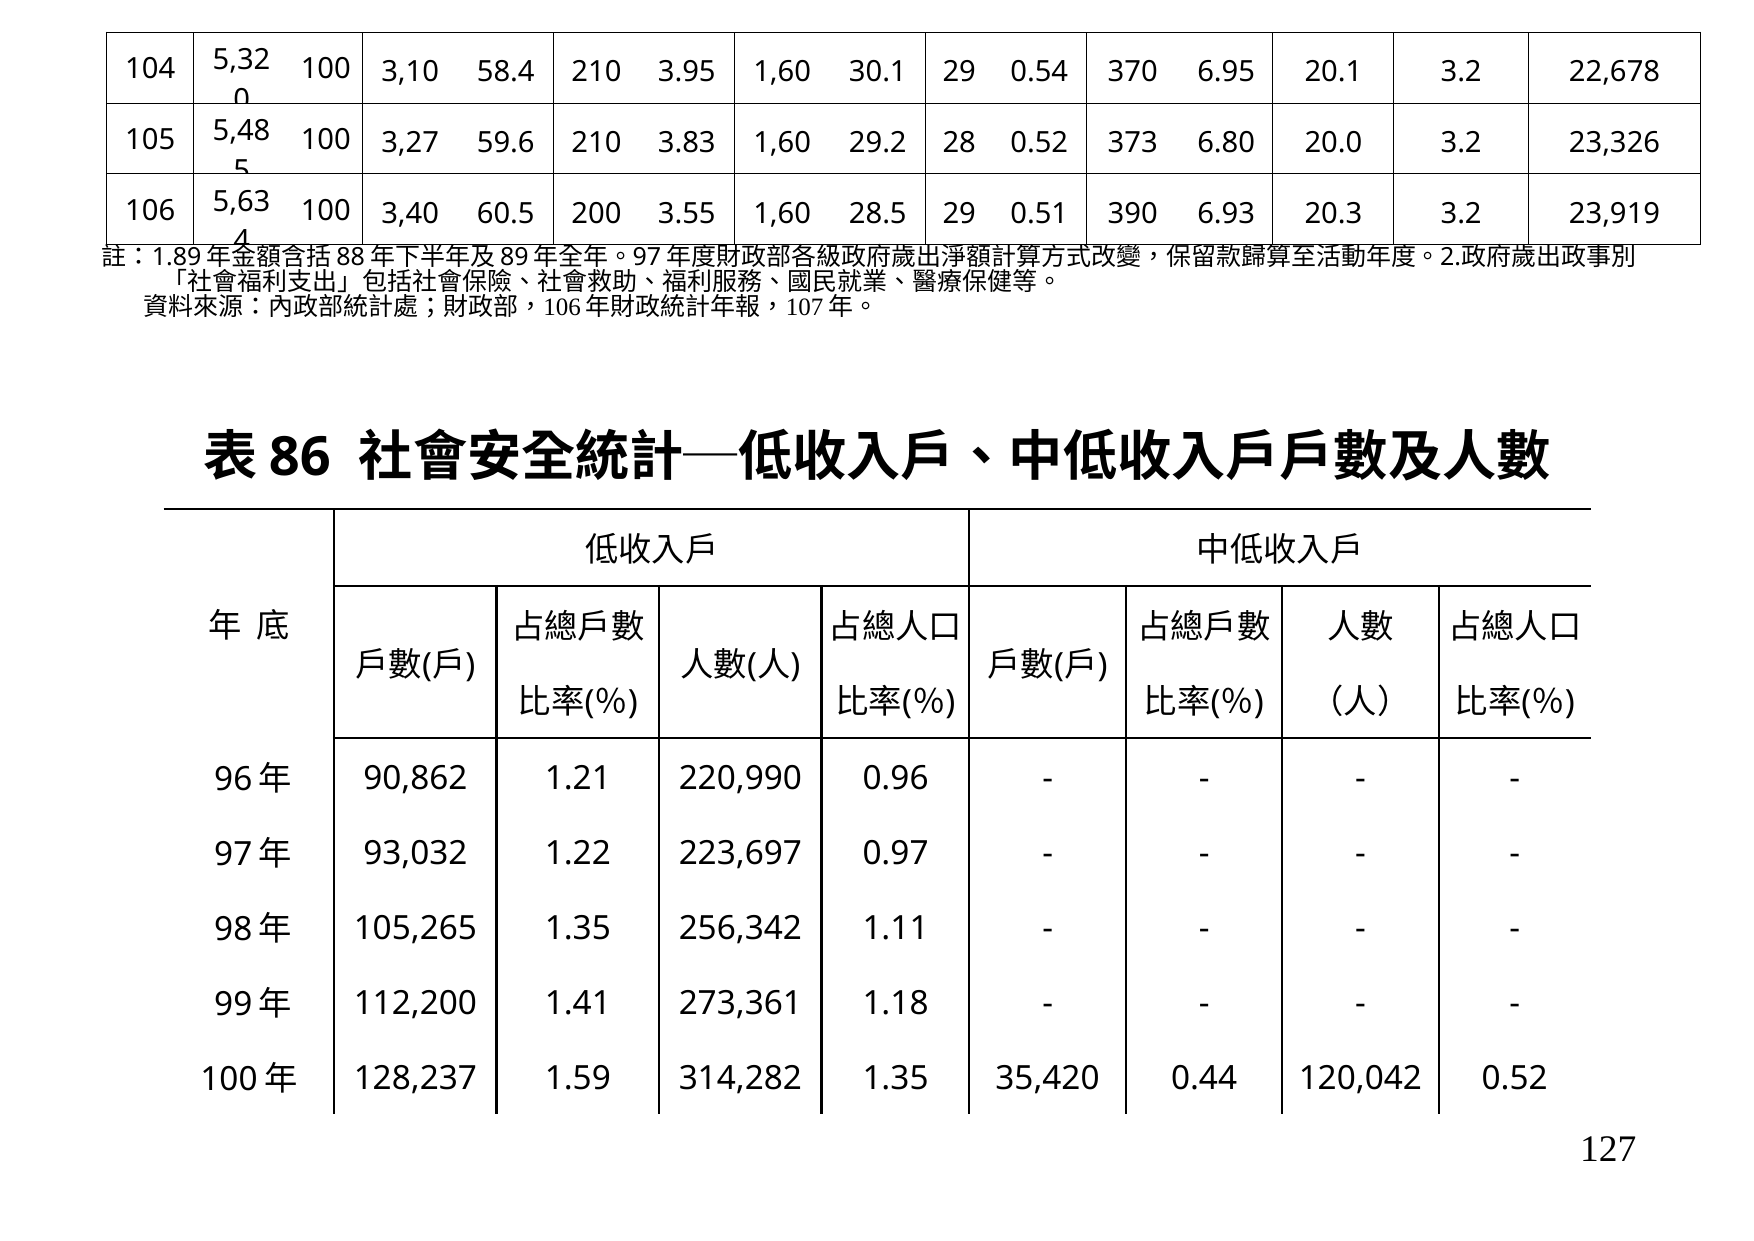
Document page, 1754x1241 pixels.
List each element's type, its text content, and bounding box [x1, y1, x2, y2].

table_cell 29.20 [830, 104, 925, 173]
table_cell 戶數(戶) [335, 587, 495, 737]
table_cell 120,042 [1283, 1039, 1438, 1114]
table_cell 23,326 [1529, 104, 1700, 173]
table_cell 58.42 [458, 33, 553, 102]
table_cell 20.0 [1273, 104, 1393, 173]
table_cell 97年 [164, 814, 333, 889]
table_cell 3,108 [363, 33, 458, 102]
table_cell 20.3 [1273, 174, 1393, 244]
table_cell 6.93 [1179, 174, 1272, 244]
table_cell 273,361 [660, 964, 820, 1039]
table_cell 1.21 [498, 739, 658, 814]
table_cell - [970, 739, 1125, 814]
table_cell 1.18 [823, 964, 968, 1039]
table_cell 30.13 [830, 33, 925, 102]
table_cell 22,678 [1529, 33, 1700, 102]
table_cell 戶數(戶) [970, 587, 1125, 737]
table_cell - [1283, 739, 1438, 814]
table_cell 128,237 [335, 1039, 495, 1114]
table_cell 210 [554, 33, 639, 102]
table_cell 96年 [164, 737, 333, 814]
table_cell 1.11 [823, 889, 968, 964]
table_cell - [1283, 964, 1438, 1039]
table_cell 0.54 [992, 33, 1086, 102]
table_cell 210 [554, 104, 639, 173]
table_cell 3,273 [363, 104, 458, 173]
table_cell 1,603 [735, 33, 830, 102]
table_cell 人數（人） [1283, 587, 1438, 737]
table_cell - [1127, 964, 1281, 1039]
table_cell 23,919 [1529, 174, 1700, 244]
table_cell 220,990 [660, 739, 820, 814]
table_cell 1,602 [735, 104, 830, 173]
table_cell 占總戶數比率(％) [1127, 587, 1281, 737]
table_cell 3.2 [1394, 33, 1528, 102]
table_cell 105,265 [335, 889, 495, 964]
table_cell 20.1 [1273, 33, 1393, 102]
table_cell 29 [926, 174, 992, 244]
table_cell 1.59 [498, 1039, 658, 1114]
table_cell - [970, 814, 1125, 889]
table_cell 100 [289, 33, 362, 102]
table_cell 5,634 [194, 174, 289, 244]
table_header 低收入戶 [335, 510, 968, 585]
table_cell 390 [1087, 174, 1179, 244]
table_cell - [970, 964, 1125, 1039]
table_cell - [1440, 964, 1591, 1039]
table_cell - [1127, 814, 1281, 889]
table_cell 60.51 [458, 174, 553, 244]
table_cell 98年 [164, 889, 333, 964]
table_cell - [1127, 889, 1281, 964]
table_cell - [1283, 889, 1438, 964]
table_cell - [1283, 814, 1438, 889]
table_cell 99年 [164, 964, 333, 1039]
table_cell 占總人口比率(％) [823, 587, 968, 737]
table_cell 5,485 [194, 104, 289, 173]
table_cell 5,320 [194, 33, 289, 102]
table_cell 0.96 [823, 739, 968, 814]
table_cell 3.55 [639, 174, 734, 244]
table_cell 112,200 [335, 964, 495, 1039]
text 資料來源：內政部統計處；財政部，106年財政統計年報，107年。 [118, 295, 1636, 320]
table_cell 100年 [164, 1039, 333, 1114]
table_cell 3.2 [1394, 104, 1528, 173]
table_cell 59.66 [458, 104, 553, 173]
table_cell 3.95 [639, 33, 734, 102]
table_cell - [1440, 739, 1591, 814]
table_cell 105 [107, 104, 193, 173]
table_cell 1.35 [498, 889, 658, 964]
table_cell 28 [926, 104, 992, 173]
table_cell 3.2 [1394, 174, 1528, 244]
table_cell 0.52 [1440, 1039, 1591, 1114]
table_cell 370 [1087, 33, 1179, 102]
table_cell 占總戶數比率(％) [498, 587, 658, 737]
table_cell 100 [289, 174, 362, 244]
table_cell 373 [1087, 104, 1179, 173]
table_cell 1.22 [498, 814, 658, 889]
table_cell 28.51 [830, 174, 925, 244]
table_cell 0.52 [992, 104, 1086, 173]
table_cell 100 [289, 104, 362, 173]
table_cell 200 [554, 174, 639, 244]
table_cell 0.51 [992, 174, 1086, 244]
table_cell 0.44 [1127, 1039, 1281, 1114]
table_cell 6.80 [1179, 104, 1272, 173]
table_cell - [1127, 739, 1281, 814]
table_cell - [970, 889, 1125, 964]
table_cell 1,606 [735, 174, 830, 244]
table_header 中低收入戶 [970, 510, 1591, 585]
table_cell 6.95 [1179, 33, 1272, 102]
table_cell 1.41 [498, 964, 658, 1039]
table_cell 106 [107, 174, 193, 244]
table_cell 93,032 [335, 814, 495, 889]
table_cell 人數(人) [660, 587, 820, 737]
table_cell 3.83 [639, 104, 734, 173]
table_cell 256,342 [660, 889, 820, 964]
table_cell 29 [926, 33, 992, 102]
table_cell 104 [107, 33, 193, 102]
table_cell 314,282 [660, 1039, 820, 1114]
table_cell 35,420 [970, 1039, 1125, 1114]
table_cell - [1440, 889, 1591, 964]
subtitle 表86 社會安全統計─低收入戶、中低收入戶戶數及人數 [118, 395, 1636, 508]
table_cell 占總人口比率(％) [1440, 587, 1591, 737]
table_cell 0.97 [823, 814, 968, 889]
table_cell 90,862 [335, 739, 495, 814]
table_header 年 底 [164, 510, 333, 737]
table_cell - [1440, 814, 1591, 889]
table_cell 1.35 [823, 1039, 968, 1114]
table_cell 3,409 [363, 174, 458, 244]
text 註：1.89年金額含括88年下半年及89年全年。97年度財政部各級政府歲出淨額計算方式改變，保留款歸算至活動年度。2.政府歲出政事別「社會福利支出」包括社會保險、社會救助、福利服務、國民就業、醫療保健等。 [89, 245, 1636, 295]
table_cell 223,697 [660, 814, 820, 889]
